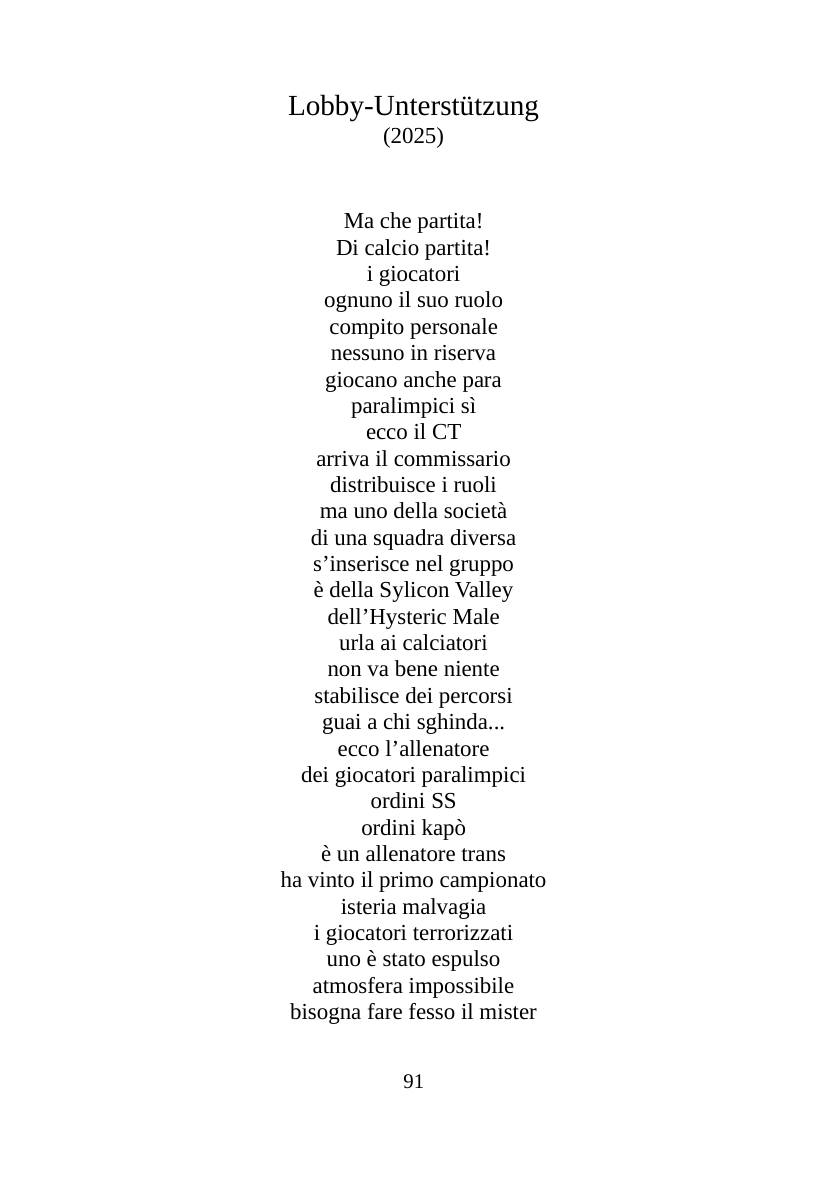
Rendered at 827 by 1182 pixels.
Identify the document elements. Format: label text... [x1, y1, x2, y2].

text ecco il ct [88, 418, 738, 445]
text giocano anche para [88, 366, 738, 392]
text i giocatori [88, 260, 738, 287]
text distribuisce i ruoli [88, 471, 738, 497]
text guai a chi sghinda... [88, 708, 738, 734]
text s’inserisce nel gruppo [88, 550, 738, 576]
text ordini ss [88, 787, 738, 814]
text Lobby-Unterstützung (2025) [88, 88, 738, 148]
text i giocatori terrorizzati [88, 919, 738, 945]
text è della Sylicon Valley [88, 576, 738, 603]
text uno è stato espulso [88, 945, 738, 972]
text urla ai calciatori [88, 629, 738, 656]
text è un allenatore trans [88, 840, 738, 866]
text stabilisce dei percorsi [88, 682, 738, 708]
text dell’Hysteric Male [88, 603, 738, 629]
text compito personale [88, 313, 738, 339]
text isteria malvagia [88, 893, 738, 919]
text ecco l’allenatore [88, 734, 738, 761]
text nessuno in riserva [88, 339, 738, 366]
text non va bene niente [88, 656, 738, 682]
text arriva il commissario [88, 445, 738, 471]
text paralimpici sì [88, 392, 738, 418]
text dei giocatori paralimpici [88, 761, 738, 787]
text Ma che partita! [88, 207, 738, 234]
text ordini kapò [88, 814, 738, 840]
text atmosfera impossibile [88, 972, 738, 998]
text ma uno della società [88, 497, 738, 524]
text ognuno il suo ruolo [88, 287, 738, 313]
text di una squadra diversa [88, 524, 738, 550]
text Di calcio partita! [88, 234, 738, 260]
text bisogna fare fesso il mister [88, 998, 738, 1024]
text ha vinto il primo campionato [88, 866, 738, 893]
